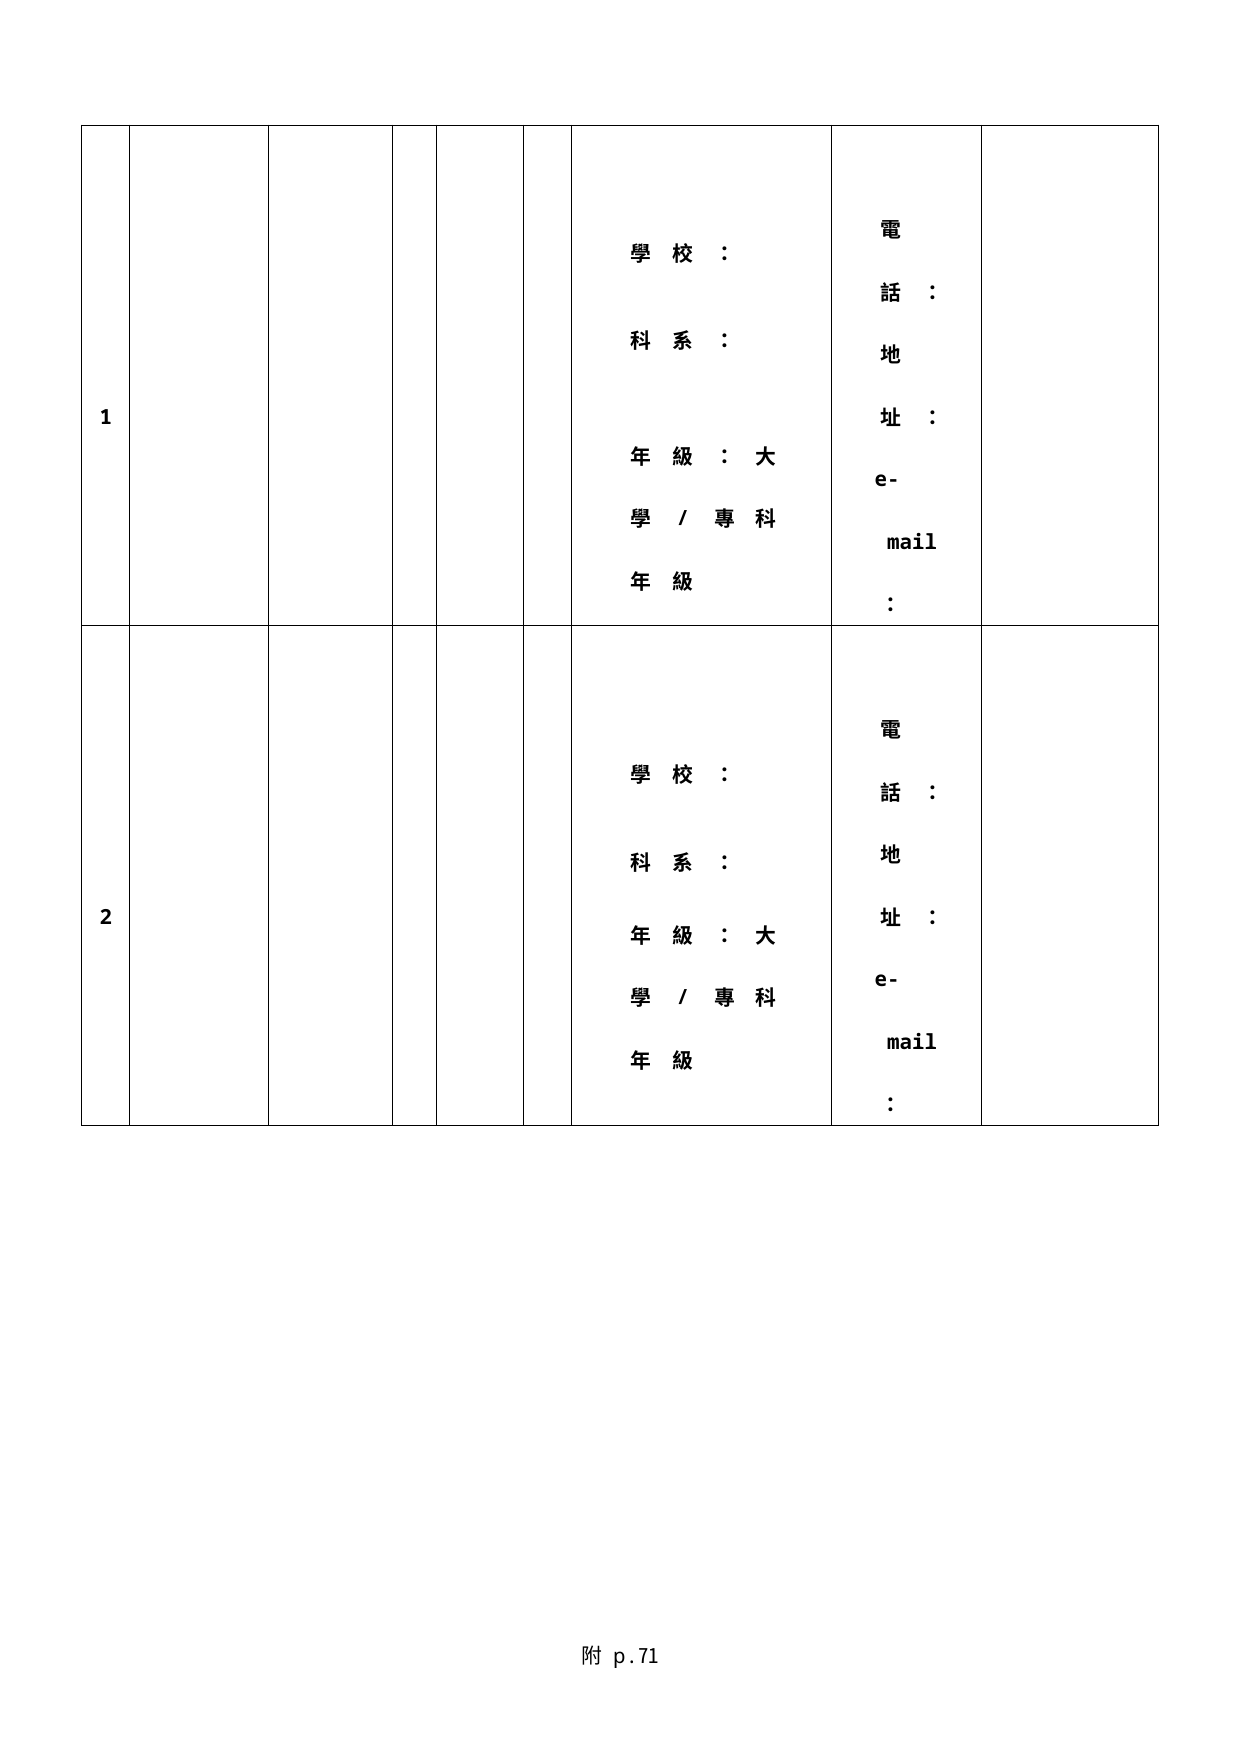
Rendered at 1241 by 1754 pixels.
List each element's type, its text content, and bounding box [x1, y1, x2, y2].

table_cell [393, 626, 436, 1124]
table_cell 1 [82, 126, 129, 624]
table_cell [524, 126, 571, 624]
table_cell [437, 626, 523, 1124]
table_cell 電話： 地址： e-mail： [832, 626, 981, 1124]
table_cell [269, 126, 392, 624]
table_cell [130, 126, 268, 624]
table_cell [982, 126, 1158, 624]
table_cell [524, 626, 571, 1124]
table_cell [982, 626, 1158, 1124]
table_cell 2 [82, 626, 129, 1124]
table_cell [130, 626, 268, 1124]
table_cell [269, 626, 392, 1124]
table_cell 學校： 科系： 年級：大學/專科 年級 [572, 626, 831, 1124]
table_cell 學校： 科系： 年級：大學/專科 年級 [572, 126, 831, 624]
table_cell [393, 126, 436, 624]
table_cell 電話： 地址： e-mail： [832, 126, 981, 624]
table_cell [437, 126, 523, 624]
